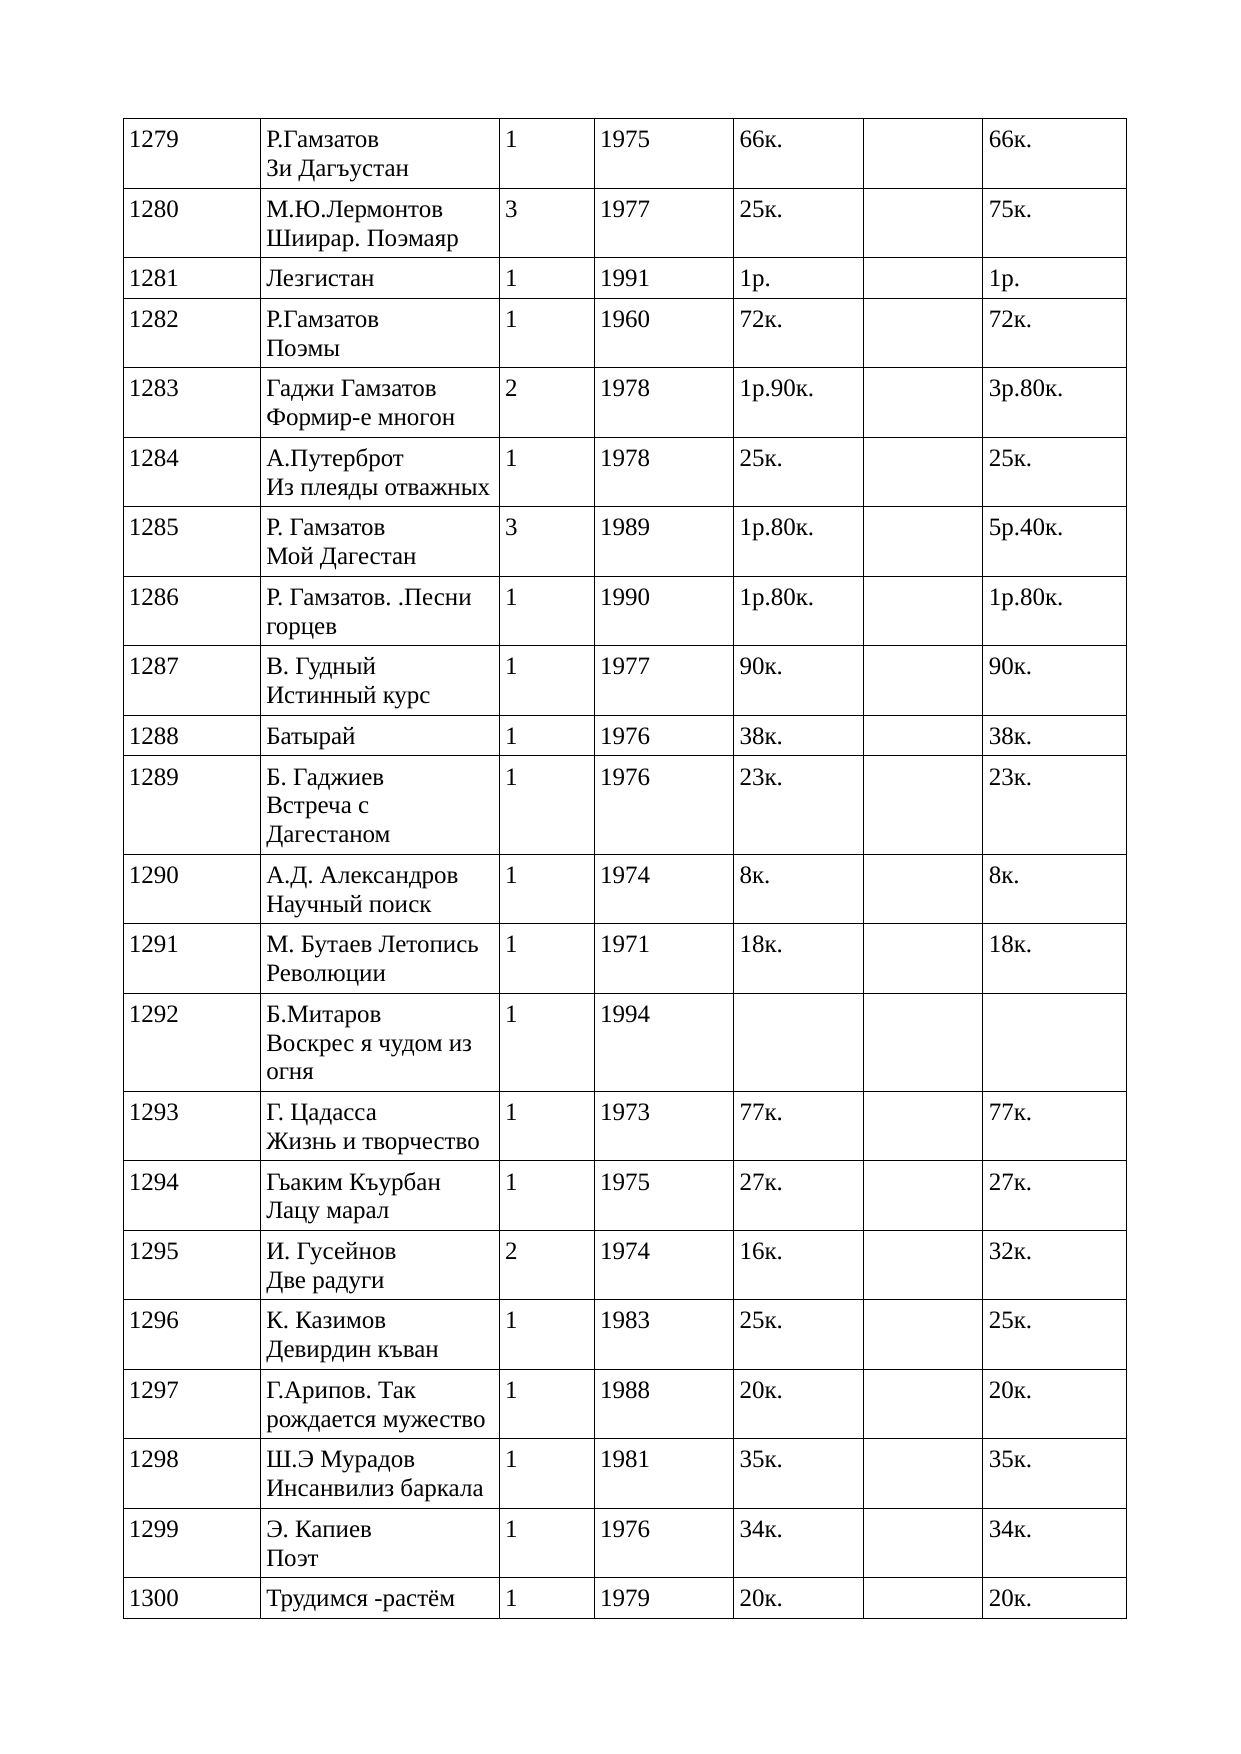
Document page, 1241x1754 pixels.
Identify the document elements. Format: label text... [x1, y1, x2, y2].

table_cell [864, 368, 982, 437]
table_cell 1294 [124, 1161, 260, 1230]
table_cell 1979 [595, 1578, 733, 1618]
table_cell 1981 [595, 1439, 733, 1508]
table_cell [734, 994, 863, 1091]
table_cell 1289 [124, 756, 260, 854]
table_cell 35к. [983, 1439, 1126, 1508]
table_cell Г. Цадасса Жизнь и творчество [261, 1092, 499, 1160]
table_cell 2 [500, 368, 594, 437]
table_cell 1 [500, 1300, 594, 1369]
table_cell 1971 [595, 924, 733, 993]
table_cell Батырай [261, 716, 499, 755]
table_cell 1 [500, 299, 594, 367]
table_cell 72к. [983, 299, 1126, 367]
table_cell 20к. [734, 1578, 863, 1618]
table_cell 18к. [983, 924, 1126, 993]
table_cell 1288 [124, 716, 260, 755]
table_cell 20к. [983, 1578, 1126, 1618]
table_cell 38к. [983, 716, 1126, 755]
table_cell 1280 [124, 189, 260, 257]
table_cell 1 [500, 1161, 594, 1230]
table_cell Р.Гамзатов Зи Дагъустан [261, 119, 499, 188]
table_cell 1 [500, 438, 594, 506]
table_cell 25к. [734, 1300, 863, 1369]
table_cell [864, 1300, 982, 1369]
table_cell Б.Митаров Воскрес я чудом из огня [261, 994, 499, 1091]
table_cell 1296 [124, 1300, 260, 1369]
table_cell 1 [500, 1370, 594, 1438]
table_cell 1290 [124, 855, 260, 923]
table_cell 3р.80к. [983, 368, 1126, 437]
table_cell [864, 716, 982, 755]
table_cell [864, 1370, 982, 1438]
table_cell 1р. [983, 258, 1126, 298]
table_cell Б. Гаджиев Встреча с Дагестаном [261, 756, 499, 854]
table_cell 66к. [734, 119, 863, 188]
table_cell 1 [500, 855, 594, 923]
table_cell А.Путерброт Из плеяды отважных [261, 438, 499, 506]
table_cell 1р.80к. [734, 577, 863, 645]
table_cell 3 [500, 189, 594, 257]
table_cell 27к. [983, 1161, 1126, 1230]
table_cell В. Гудный Истинный курс [261, 646, 499, 715]
table_cell 1 [500, 994, 594, 1091]
table_cell 1978 [595, 438, 733, 506]
table_cell 35к. [734, 1439, 863, 1508]
table_cell 1 [500, 1092, 594, 1160]
table_cell 1975 [595, 1161, 733, 1230]
table_cell 1р.90к. [734, 368, 863, 437]
table_cell Лезгистан [261, 258, 499, 298]
table_cell 1р. [734, 258, 863, 298]
table_cell 1279 [124, 119, 260, 188]
table_cell [864, 438, 982, 506]
table_cell 77к. [734, 1092, 863, 1160]
table_cell И. Гусейнов Две радуги [261, 1231, 499, 1299]
table_cell 2 [500, 1231, 594, 1299]
table_cell 3 [500, 507, 594, 576]
table_cell 1297 [124, 1370, 260, 1438]
table_cell [864, 299, 982, 367]
table_cell Р. Гамзатов. .Песни горцев [261, 577, 499, 645]
table_cell [864, 1439, 982, 1508]
table_cell 1281 [124, 258, 260, 298]
table_cell 1 [500, 756, 594, 854]
table_cell 34к. [983, 1509, 1126, 1577]
table_cell К. Казимов Девирдин къван [261, 1300, 499, 1369]
table_cell 1 [500, 1578, 594, 1618]
table_cell [864, 258, 982, 298]
table_cell 90к. [734, 646, 863, 715]
table_cell Р.Гамзатов Поэмы [261, 299, 499, 367]
table_cell 1989 [595, 507, 733, 576]
table_cell 1990 [595, 577, 733, 645]
table_cell [864, 924, 982, 993]
table_cell 8к. [983, 855, 1126, 923]
table_cell 1 [500, 1509, 594, 1577]
table_cell 1978 [595, 368, 733, 437]
table_cell 16к. [734, 1231, 863, 1299]
table_cell Гаджи Гамзатов Формир-е многон [261, 368, 499, 437]
table_cell 1291 [124, 924, 260, 993]
table_cell 32к. [983, 1231, 1126, 1299]
table_cell М.Ю.Лермонтов Шиирар. Поэмаяр [261, 189, 499, 257]
table_cell [983, 994, 1126, 1091]
table_cell 1 [500, 646, 594, 715]
table_cell 1 [500, 119, 594, 188]
table_cell 1 [500, 716, 594, 755]
table_cell 25к. [983, 1300, 1126, 1369]
table_cell [864, 1092, 982, 1160]
table_cell 1286 [124, 577, 260, 645]
table_cell 1974 [595, 855, 733, 923]
table_cell 27к. [734, 1161, 863, 1230]
table_cell 25к. [734, 189, 863, 257]
table_cell 23к. [734, 756, 863, 854]
table_cell Трудимся -растём [261, 1578, 499, 1618]
table_cell 1960 [595, 299, 733, 367]
table_cell [864, 1231, 982, 1299]
table_cell 1295 [124, 1231, 260, 1299]
table_cell 1287 [124, 646, 260, 715]
table_cell [864, 189, 982, 257]
table_cell 1283 [124, 368, 260, 437]
table_cell 1298 [124, 1439, 260, 1508]
table_cell 1975 [595, 119, 733, 188]
table_cell 1976 [595, 756, 733, 854]
table_cell 1983 [595, 1300, 733, 1369]
table_cell 25к. [734, 438, 863, 506]
table_cell 38к. [734, 716, 863, 755]
table_cell 20к. [734, 1370, 863, 1438]
table_cell 5р.40к. [983, 507, 1126, 576]
table_cell А.Д. Александров Научный поиск [261, 855, 499, 923]
table_cell 18к. [734, 924, 863, 993]
table_cell [864, 756, 982, 854]
table_cell 1282 [124, 299, 260, 367]
table_cell 1285 [124, 507, 260, 576]
table_cell 1 [500, 1439, 594, 1508]
table_cell М. Бутаев Летопись Революции [261, 924, 499, 993]
table_cell Г.Арипов. Так рождается мужество [261, 1370, 499, 1438]
table_cell 1976 [595, 716, 733, 755]
table_cell [864, 577, 982, 645]
table_cell 23к. [983, 756, 1126, 854]
table_cell 1994 [595, 994, 733, 1091]
table_cell [864, 119, 982, 188]
table_cell 1299 [124, 1509, 260, 1577]
table_cell 1977 [595, 646, 733, 715]
table_cell 1293 [124, 1092, 260, 1160]
table_cell Э. Капиев Поэт [261, 1509, 499, 1577]
table_cell 1977 [595, 189, 733, 257]
table_cell Ш.Э Мурадов Инсанвилиз баркала [261, 1439, 499, 1508]
table_cell 1988 [595, 1370, 733, 1438]
table_cell 75к. [983, 189, 1126, 257]
table_cell 1 [500, 258, 594, 298]
table_cell [864, 1578, 982, 1618]
table_cell [864, 855, 982, 923]
table_cell 1976 [595, 1509, 733, 1577]
table_cell 34к. [734, 1509, 863, 1577]
table_cell [864, 1509, 982, 1577]
table_cell 1р.80к. [983, 577, 1126, 645]
table_cell 8к. [734, 855, 863, 923]
table_cell 90к. [983, 646, 1126, 715]
table_cell [864, 1161, 982, 1230]
table_cell [864, 646, 982, 715]
table_cell 25к. [983, 438, 1126, 506]
table_cell 66к. [983, 119, 1126, 188]
table_cell 72к. [734, 299, 863, 367]
table_cell Гьаким Къурбан Лацу марал [261, 1161, 499, 1230]
table_cell 20к. [983, 1370, 1126, 1438]
table_cell 1 [500, 924, 594, 993]
table_cell 1 [500, 577, 594, 645]
table_cell 1292 [124, 994, 260, 1091]
table_cell [864, 994, 982, 1091]
table_cell [864, 507, 982, 576]
table_cell 1300 [124, 1578, 260, 1618]
table_cell 1284 [124, 438, 260, 506]
table_cell Р. Гамзатов Мой Дагестан [261, 507, 499, 576]
table_cell 1991 [595, 258, 733, 298]
table_cell 1р.80к. [734, 507, 863, 576]
table_cell 1974 [595, 1231, 733, 1299]
table_cell 77к. [983, 1092, 1126, 1160]
table_cell 1973 [595, 1092, 733, 1160]
